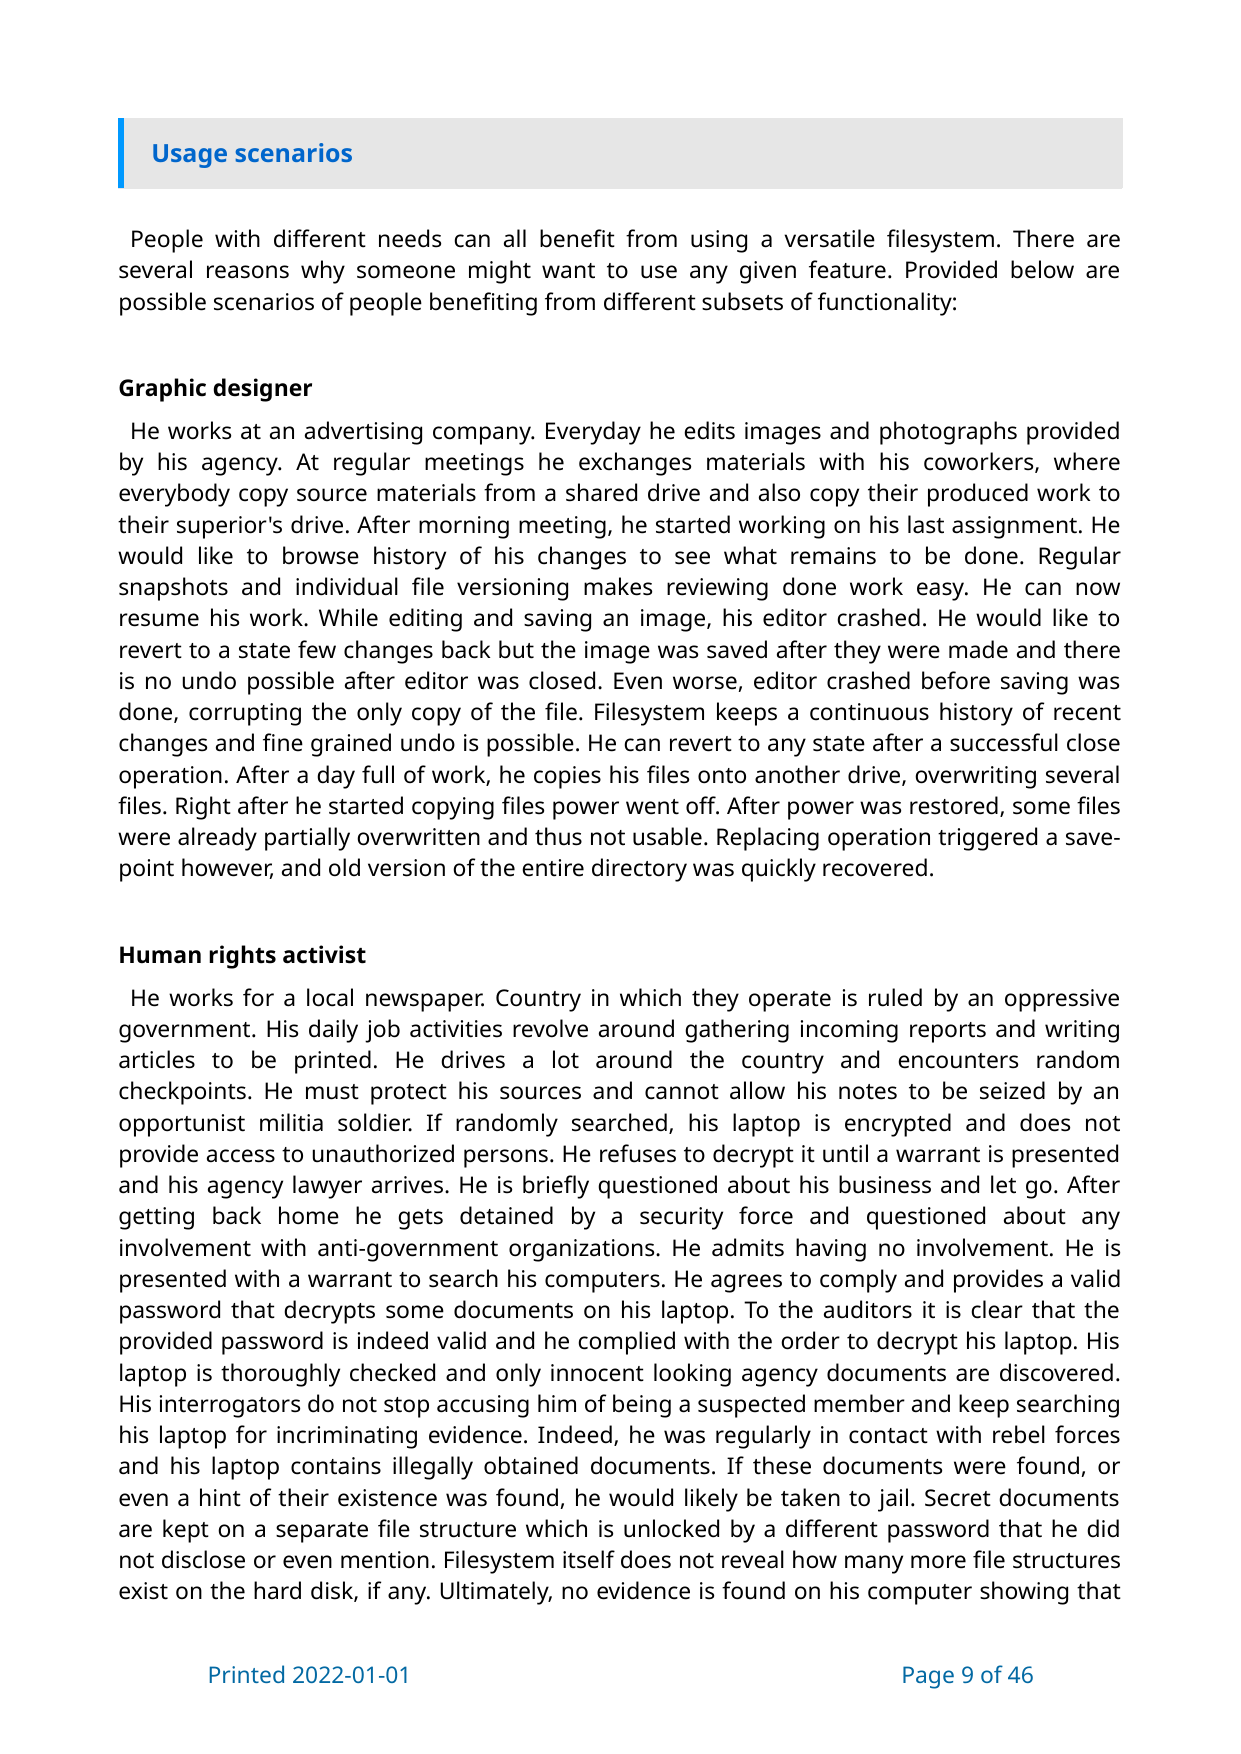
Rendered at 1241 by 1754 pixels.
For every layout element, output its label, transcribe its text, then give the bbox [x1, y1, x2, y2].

subtitle Usage scenarios [124, 119, 1122, 188]
subtitle Graphic designer [118, 372, 1122, 403]
text He works for a local newspaper. Country in which they operate is ruled by an oppressive government. His daily job activities revolve around gathering incoming reports and writing articles to be printed. He drives a lot around the country and encounters random checkpoints. He must protect his sources and cannot allow his notes to be seized by an opportunist militia soldier. If randomly searched, his laptop is encrypted and does not provide access to unauthorized persons. He refuses to decrypt it until a warrant is presented and his agency lawyer arrives. He is briefly questioned about his business and let go. After getting back home he gets detained by a security force and questioned about any involvement with anti-government organizations. He admits having no involvement. He is presented with a warrant to search his computers. He agrees to comply and provides a valid password that decrypts some documents on his laptop. To the auditors it is clear that the provided password is indeed valid and he complied with the order to decrypt his laptop. His laptop is thoroughly checked and only innocent looking agency documents are discovered. His interrogators do not stop accusing him of being a suspected member and keep searching his laptop for incriminating evidence. Indeed, he was regularly in contact with rebel forces and his laptop contains illegally obtained documents. If these documents were found, or even a hint of their existence was found, he would likely be taken to jail. Secret documents are kept on a separate file structure which is unlocked by a different password that he did not disclose or even mention. Filesystem itself does not reveal how many more file structures exist on the hard disk, if any. Ultimately, no evidence is found on his computer showing that [118, 982, 1122, 1607]
subtitle Human rights activist [118, 938, 1122, 970]
text People with different needs can all benefit from using a versatile filesystem. There are several reasons why someone might want to use any given feature. Provided below are possible scenarios of people benefiting from different subsets of functionality: [118, 223, 1122, 317]
text He works at an advertising company. Everyday he edits images and photographs provided by his agency. At regular meetings he exchanges materials with his coworkers, where everybody copy source materials from a shared drive and also copy their produced work to their superior's drive. After morning meeting, he started working on his last assignment. He would like to browse history of his changes to see what remains to be done. Regular snapshots and individual file versioning makes reviewing done work easy. He can now resume his work. While editing and saving an image, his editor crashed. He would like to revert to a state few changes back but the image was saved after they were made and there is no undo possible after editor was closed. Even worse, editor crashed before saving was done, corrupting the only copy of the file. Filesystem keeps a continuous history of recent changes and fine grained undo is possible. He can revert to any state after a successful close operation. After a day full of work, he copies his files onto another drive, overwriting several files. Right after he started copying files power went off. After power was restored, some files were already partially overwritten and thus not usable. Replacing operation triggered a save-point however, and old version of the entire directory was quickly recovered. [118, 415, 1122, 884]
